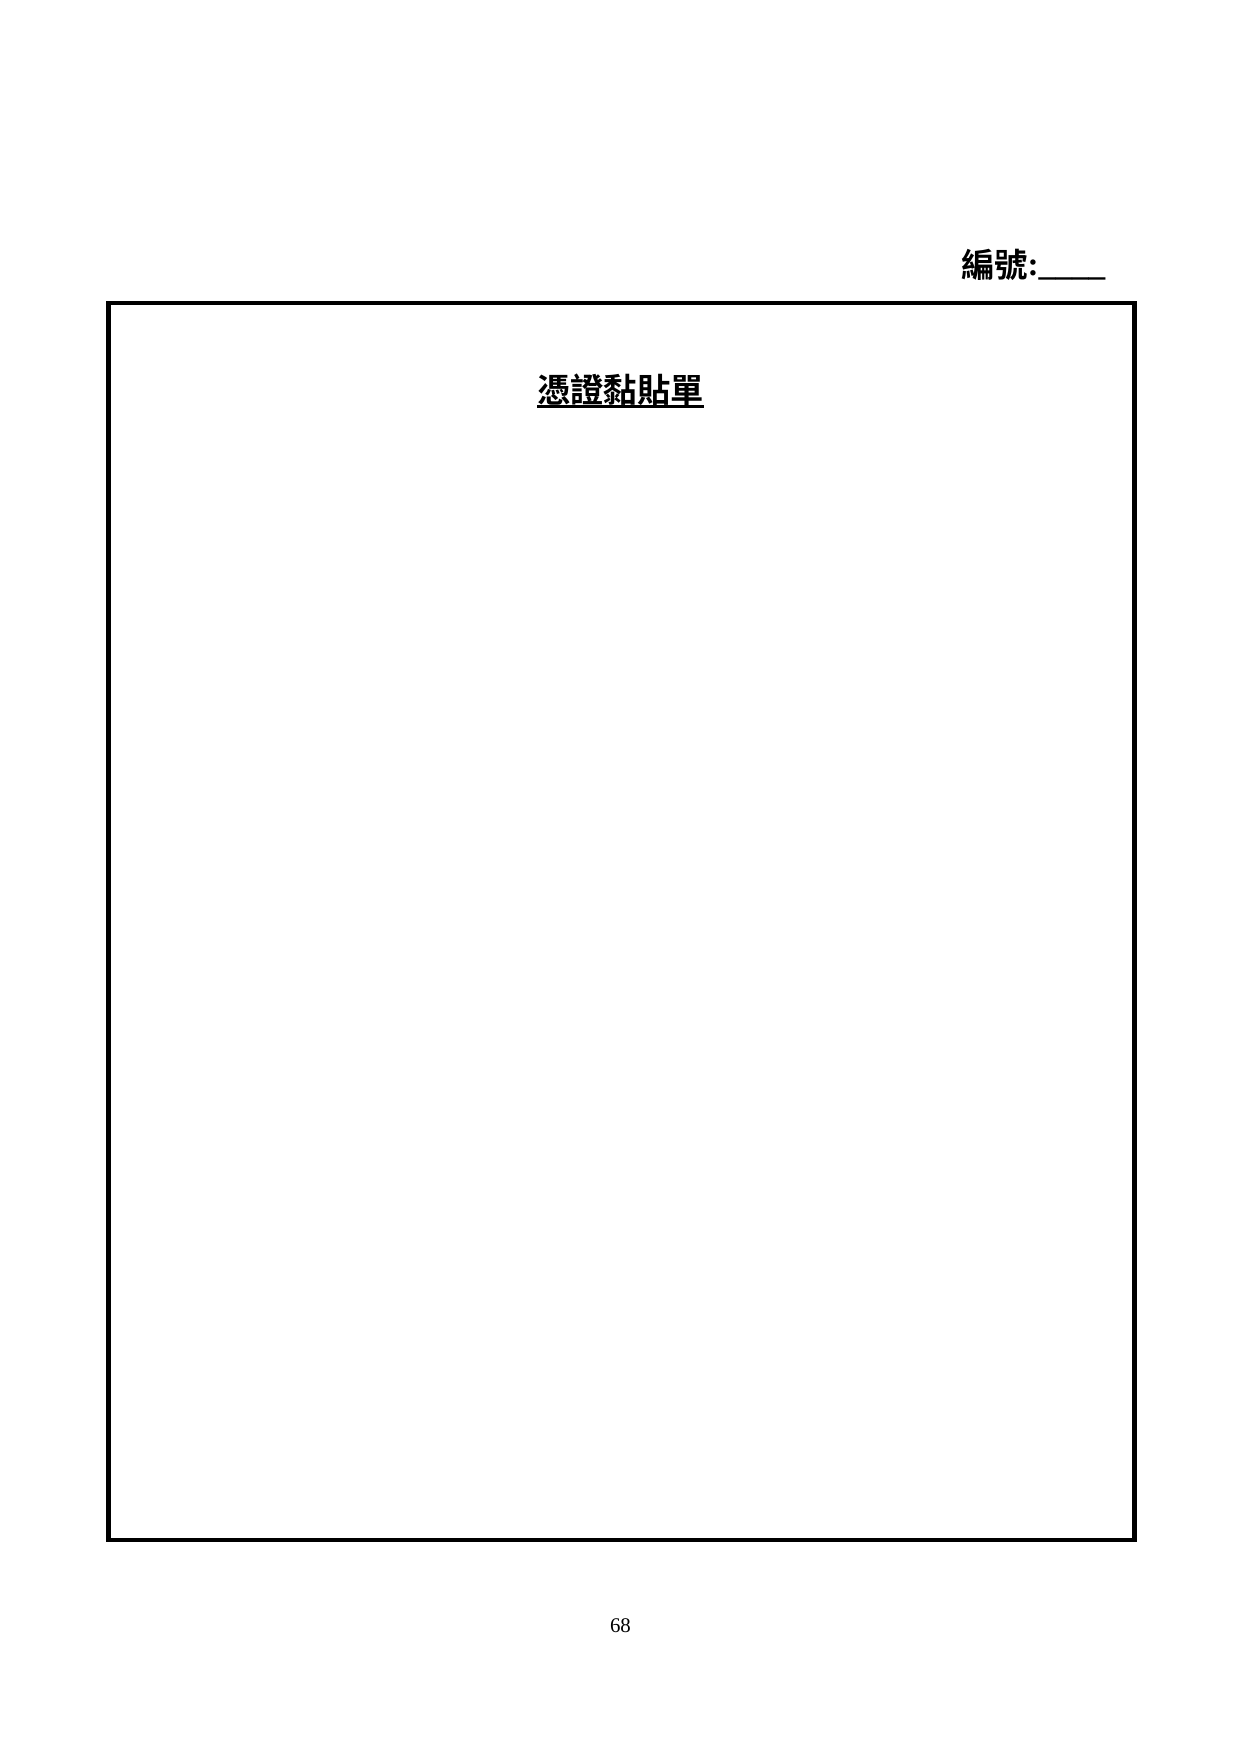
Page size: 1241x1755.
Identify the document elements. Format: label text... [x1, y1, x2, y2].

text 編號:____ [112, 221, 1105, 284]
text 憑證黏貼單 [112, 346, 1128, 409]
